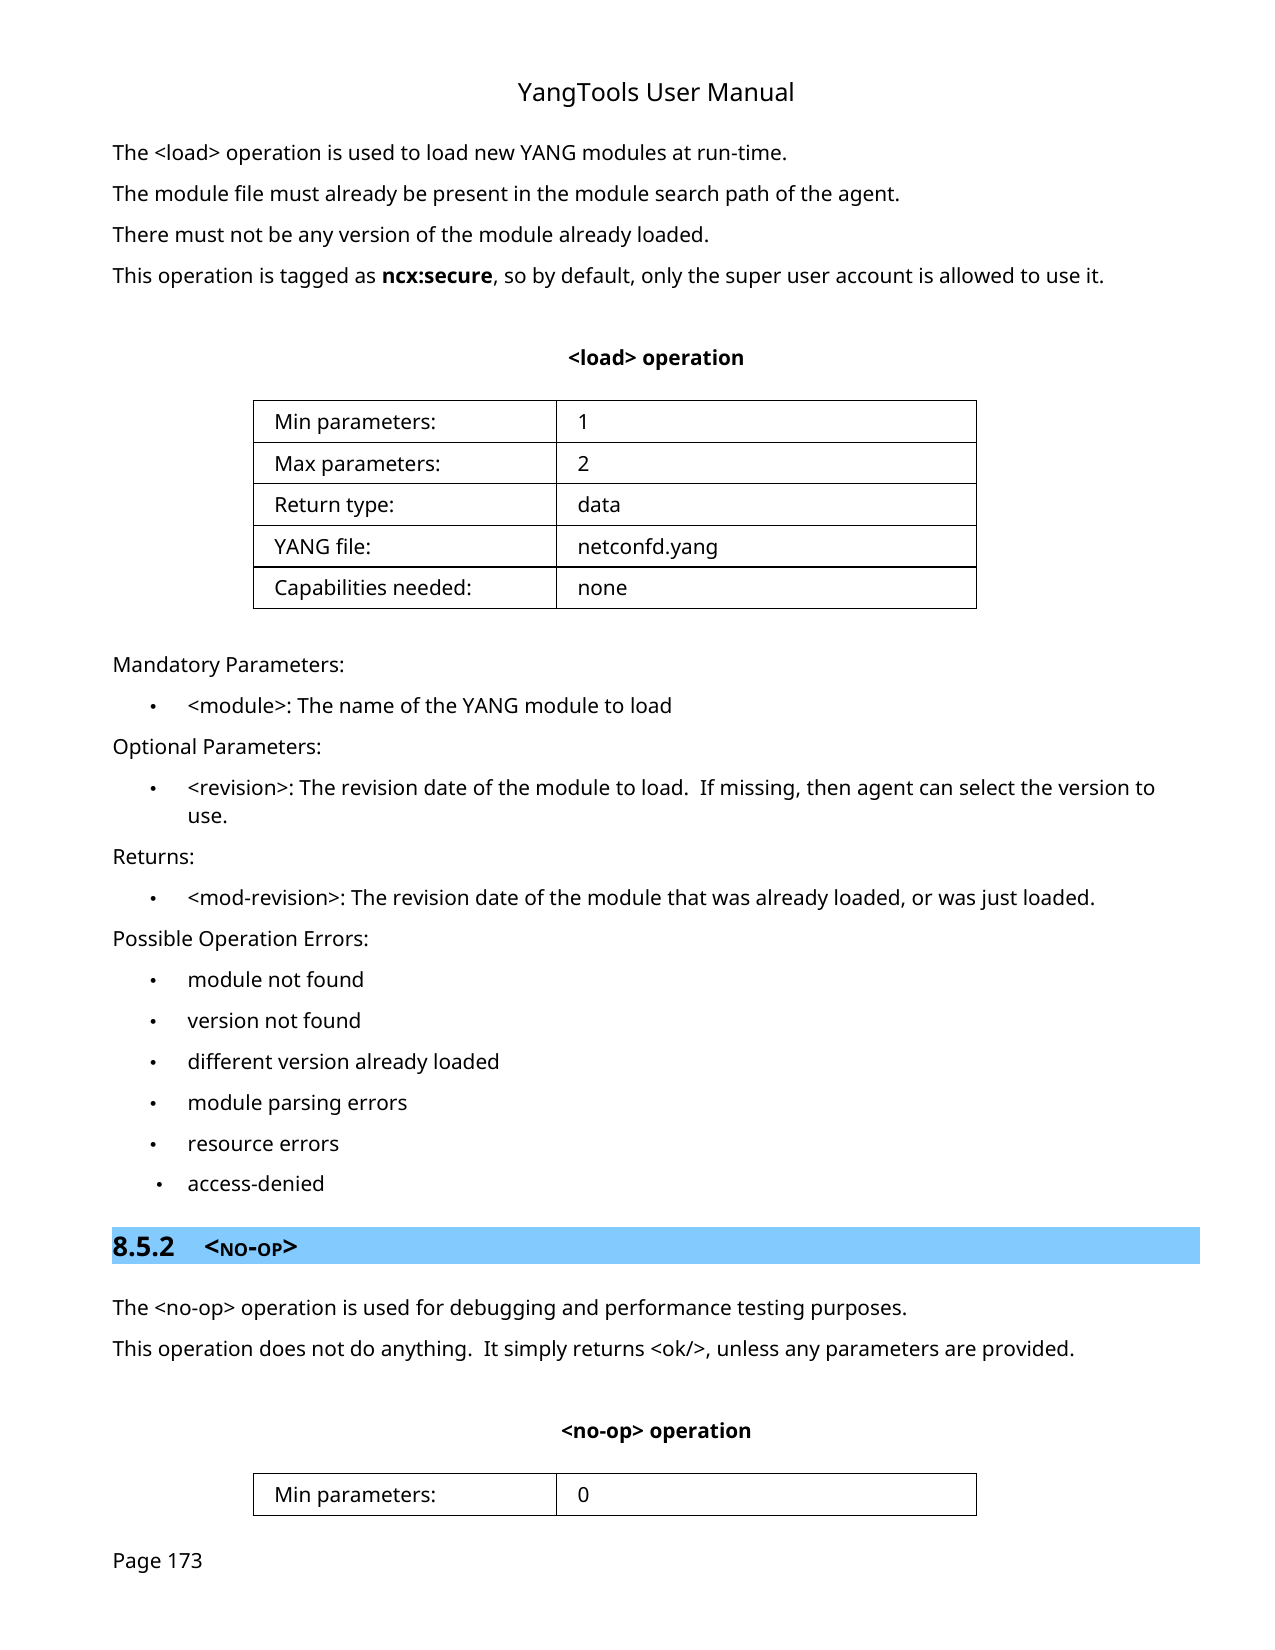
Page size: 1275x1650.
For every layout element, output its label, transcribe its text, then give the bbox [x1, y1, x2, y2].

list <mod-revision>: The revision date of the module that was already loaded, or was just loaded. [150, 883, 1200, 911]
text The <no-op> operation is used for debugging and performance testing purposes. [112, 1293, 1200, 1322]
table_cell Capabilities needed: [254, 568, 556, 608]
table_cell 2 [557, 443, 976, 483]
text Possible Operation Errors: [112, 924, 1200, 952]
table_header 1 [557, 401, 976, 442]
list resource errors [150, 1129, 1200, 1157]
text There must not be any version of the module already loaded. [112, 220, 1200, 249]
list module parsing errors [150, 1088, 1200, 1116]
text This operation does not do anything. It simply returns <ok/>, unless any parameters are provided. [112, 1334, 1200, 1363]
list <module>: The name of the YANG module to load [150, 691, 1200, 719]
list version not found [150, 1006, 1200, 1034]
table_header Min parameters: [254, 1474, 556, 1514]
subtitle <load> operation [127, 343, 1185, 372]
text Returns: [112, 842, 1200, 871]
table_cell data [557, 484, 976, 525]
table_cell netconfd.yang [557, 526, 976, 566]
text The module file must already be present in the module search path of the agent. [112, 179, 1200, 208]
list different version already loaded [150, 1047, 1200, 1075]
table_cell none [557, 568, 976, 608]
table_cell YANG file: [254, 526, 556, 566]
table_cell Max parameters: [254, 443, 556, 483]
table_header Min parameters: [254, 401, 556, 442]
list module not found [150, 965, 1200, 993]
list access-denied [156, 1169, 1200, 1198]
table_cell Return type: [254, 484, 556, 525]
text The <load> operation is used to load new YANG modules at run-time. [112, 138, 1200, 167]
list <revision>: The revision date of the module to load. If missing, then agent can select the version to use. [150, 773, 1200, 829]
table_header 0 [557, 1474, 976, 1514]
text This operation is tagged as ncx:secure, so by default, only the super user account is allowed to use it. [112, 261, 1200, 290]
text Mandatory Parameters: [112, 650, 1200, 678]
subtitle <no-op> operation [127, 1416, 1185, 1444]
text Optional Parameters: [112, 732, 1200, 760]
subtitle <no-op> [112, 1227, 1200, 1264]
